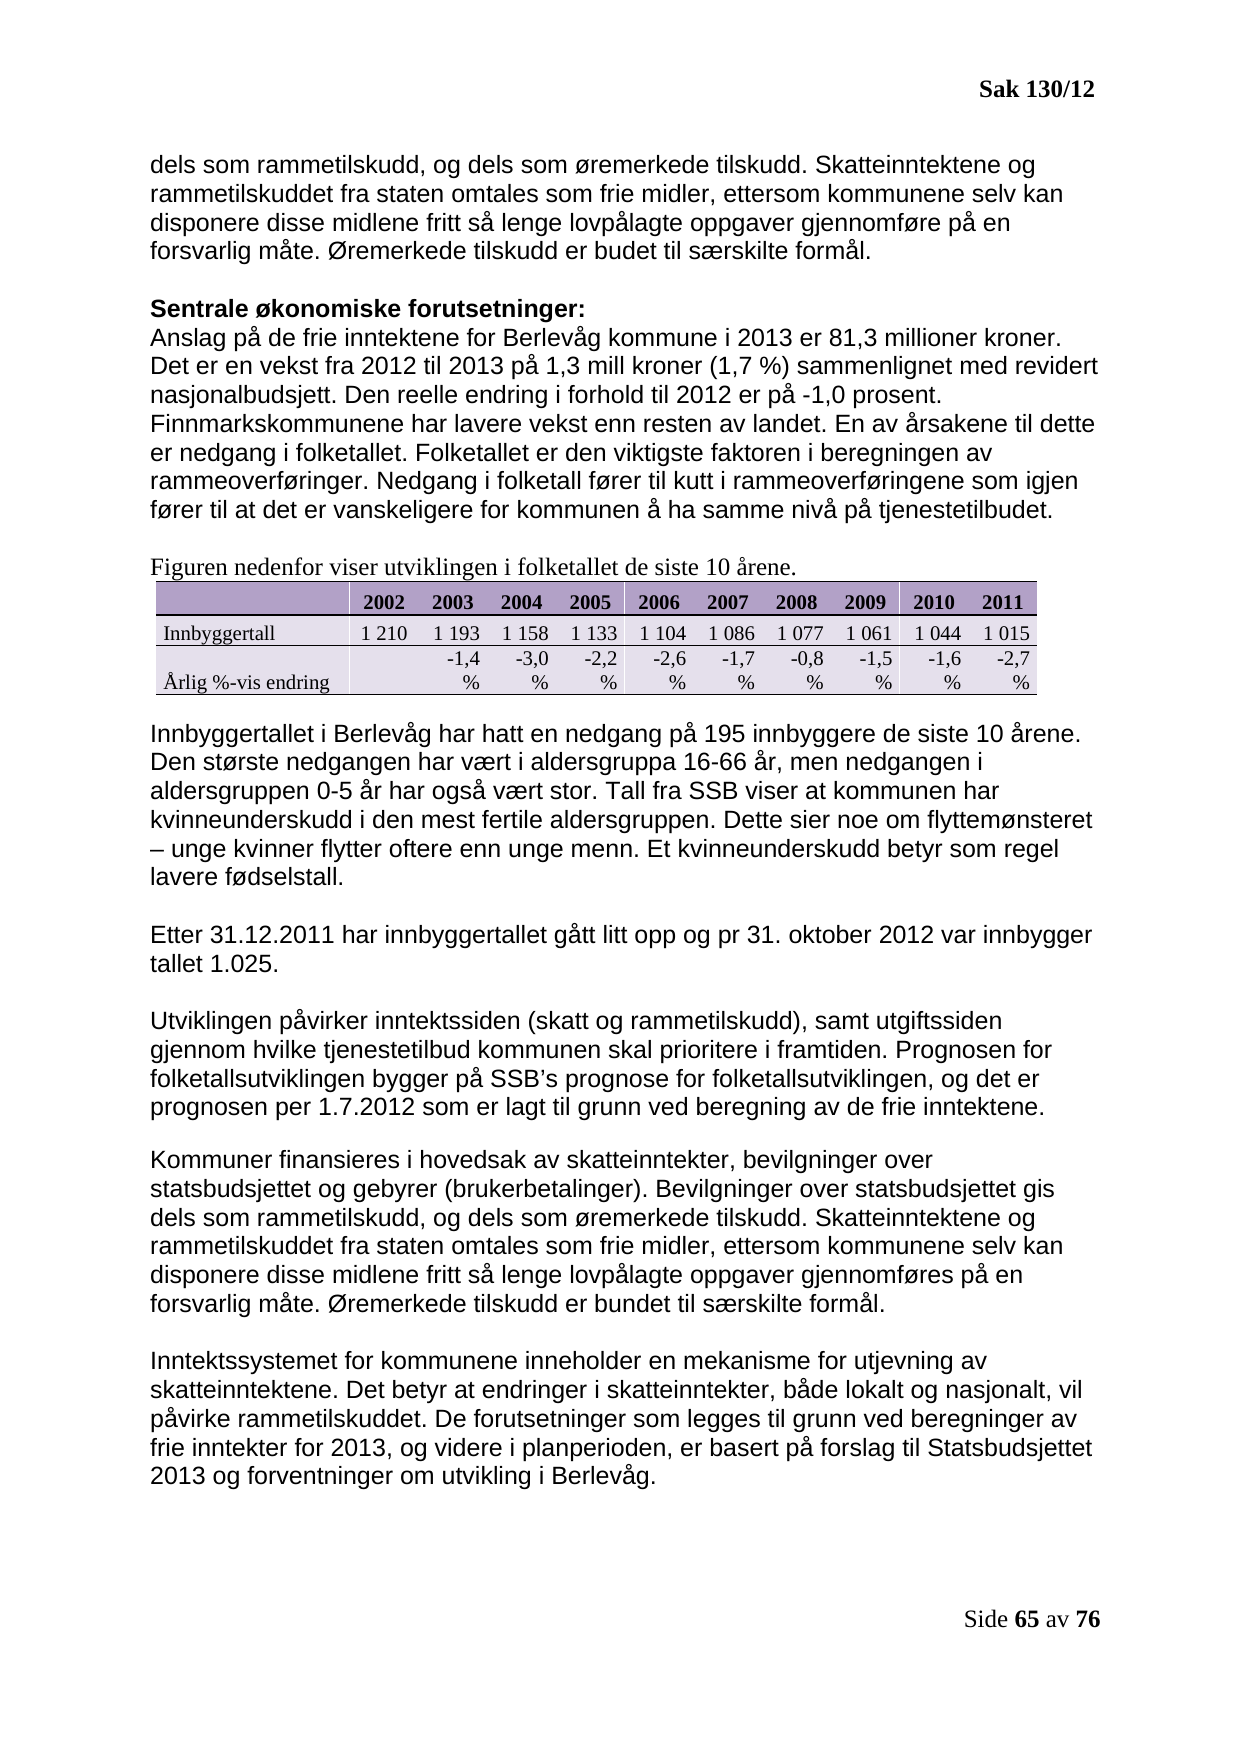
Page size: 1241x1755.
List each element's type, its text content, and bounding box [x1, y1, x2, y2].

text Kommuner finansieres i hovedsak av skatteinntekter, bevilgninger over statsbudsjettet og gebyrer (brukerbetalinger). Bevilgninger over statsbudsjettet gis dels som rammetilskudd, og dels som øremerkede tilskudd. Skatteinntektene og rammetilskuddet fra staten omtales som frie midler, ettersom kommunene selv kan disponere disse midlene fritt så lenge lovpålagte oppgaver gjennomføres på en forsvarlig måte. Øremerkede tilskudd er bundet til særskilte formål. [150, 1145, 1100, 1317]
text Inntektssystemet for kommunene inneholder en mekanisme for utjevning av skatteinntektene. Det betyr at endringer i skatteinntekter, både lokalt og nasjonalt, vil påvirke rammetilskuddet. De forutsetninger som legges til grunn ved beregninger av frie inntekter for 2013, og videre i planperioden, er basert på forslag til Statsbudsjettet 2013 og forventninger om utvikling i Berlevåg. [150, 1346, 1100, 1490]
table_cell 1 044 [900, 616, 968, 645]
table_cell -1,4 % [418, 646, 487, 694]
table_cell -1,6 % [900, 646, 968, 694]
table_cell 1 104 [625, 616, 693, 645]
table_cell -1,7 % [693, 646, 762, 694]
table_cell Årlig %-vis endring [156, 646, 349, 694]
table_cell -2,6 % [625, 646, 693, 694]
text dels som rammetilskudd, og dels som øremerkede tilskudd. Skatteinntektene og rammetilskuddet fra staten omtales som frie midler, ettersom kommunene selv kan disponere disse midlene fritt så lenge lovpålagte oppgaver gjennomføre på en forsvarlig måte. Øremerkede tilskudd er budet til særskilte formål. [150, 150, 1100, 265]
text Anslag på de frie inntektene for Berlevåg kommune i 2013 er 81,3 millioner kroner. Det er en vekst fra 2012 til 2013 på 1,3 mill kroner (1,7 %) sammenlignet med revidert nasjonalbudsjett. Den reelle endring i forhold til 2012 er på -1,0 prosent. Finnmarkskommunene har lavere vekst enn resten av landet. En av årsakene til dette er nedgang i folketallet. Folketallet er den viktigste faktoren i beregningen av rammeoverføringer. Nedgang i folketall fører til kutt i rammeoverføringene som igjen fører til at det er vanskeligere for kommunen å ha samme nivå på tjenestetilbudet. [150, 322, 1100, 524]
text Innbyggertallet i Berlevåg har hatt en nedgang på 195 innbyggere de siste 10 årene. Den største nedgangen har vært i aldersgruppa 16-66 år, men nedgangen i aldersgruppen 0-5 år har også vært stor. Tall fra SSB viser at kommunen har kvinneunderskudd i den mest fertile aldersgruppen. Dette sier noe om flyttemønsteret – unge kvinner flytter oftere enn unge menn. Et kvinneunderskudd betyr som regel lavere fødselstall. [150, 718, 1100, 891]
table_cell 1 015 [968, 616, 1037, 645]
table_header 2004 [487, 582, 556, 614]
table_cell -0,8 % [762, 646, 831, 694]
table_cell Innbyggertall [156, 616, 349, 645]
text Utviklingen påvirker inntektssiden (skatt og rammetilskudd), samt utgiftssiden gjennom hvilke tjenestetilbud kommunen skal prioritere i framtiden. Prognosen for folketallsutviklingen bygger på SSB’s prognose for folketallsutviklingen, og det er prognosen per 1.7.2012 som er lagt til grunn ved beregning av de frie inntektene. [150, 1006, 1100, 1121]
text Sentrale økonomiske forutsetninger: [150, 294, 1100, 322]
table_cell -2,7 % [968, 646, 1037, 694]
text Etter 31.12.2011 har innbyggertallet gått litt opp og pr 31. oktober 2012 var innbygger tallet 1.025. [150, 920, 1100, 977]
table_cell [350, 646, 418, 694]
table_cell 1 086 [693, 616, 762, 645]
table_cell 1 193 [418, 616, 487, 645]
table_cell -1,5 % [831, 646, 899, 694]
table_cell 1 077 [762, 616, 831, 645]
table_header 2009 [831, 582, 899, 614]
table_cell 1 158 [487, 616, 556, 645]
table_header 2005 [556, 582, 624, 614]
table_cell 1 133 [556, 616, 624, 645]
table_header 2007 [693, 582, 762, 614]
table_header 2003 [418, 582, 487, 614]
table_header 2011 [968, 582, 1037, 614]
table_header 2002 [350, 582, 418, 614]
table_cell 1 210 [350, 616, 418, 645]
table_cell -2,2 % [556, 646, 624, 694]
table_header 2008 [762, 582, 831, 614]
text Figuren nedenfor viser utviklingen i folketallet de siste 10 årene. [150, 552, 1100, 581]
table_header 2010 [900, 582, 968, 614]
table_cell -3,0 % [487, 646, 556, 694]
table_header 2006 [625, 582, 693, 614]
table_header [156, 582, 349, 614]
table_cell 1 061 [831, 616, 899, 645]
